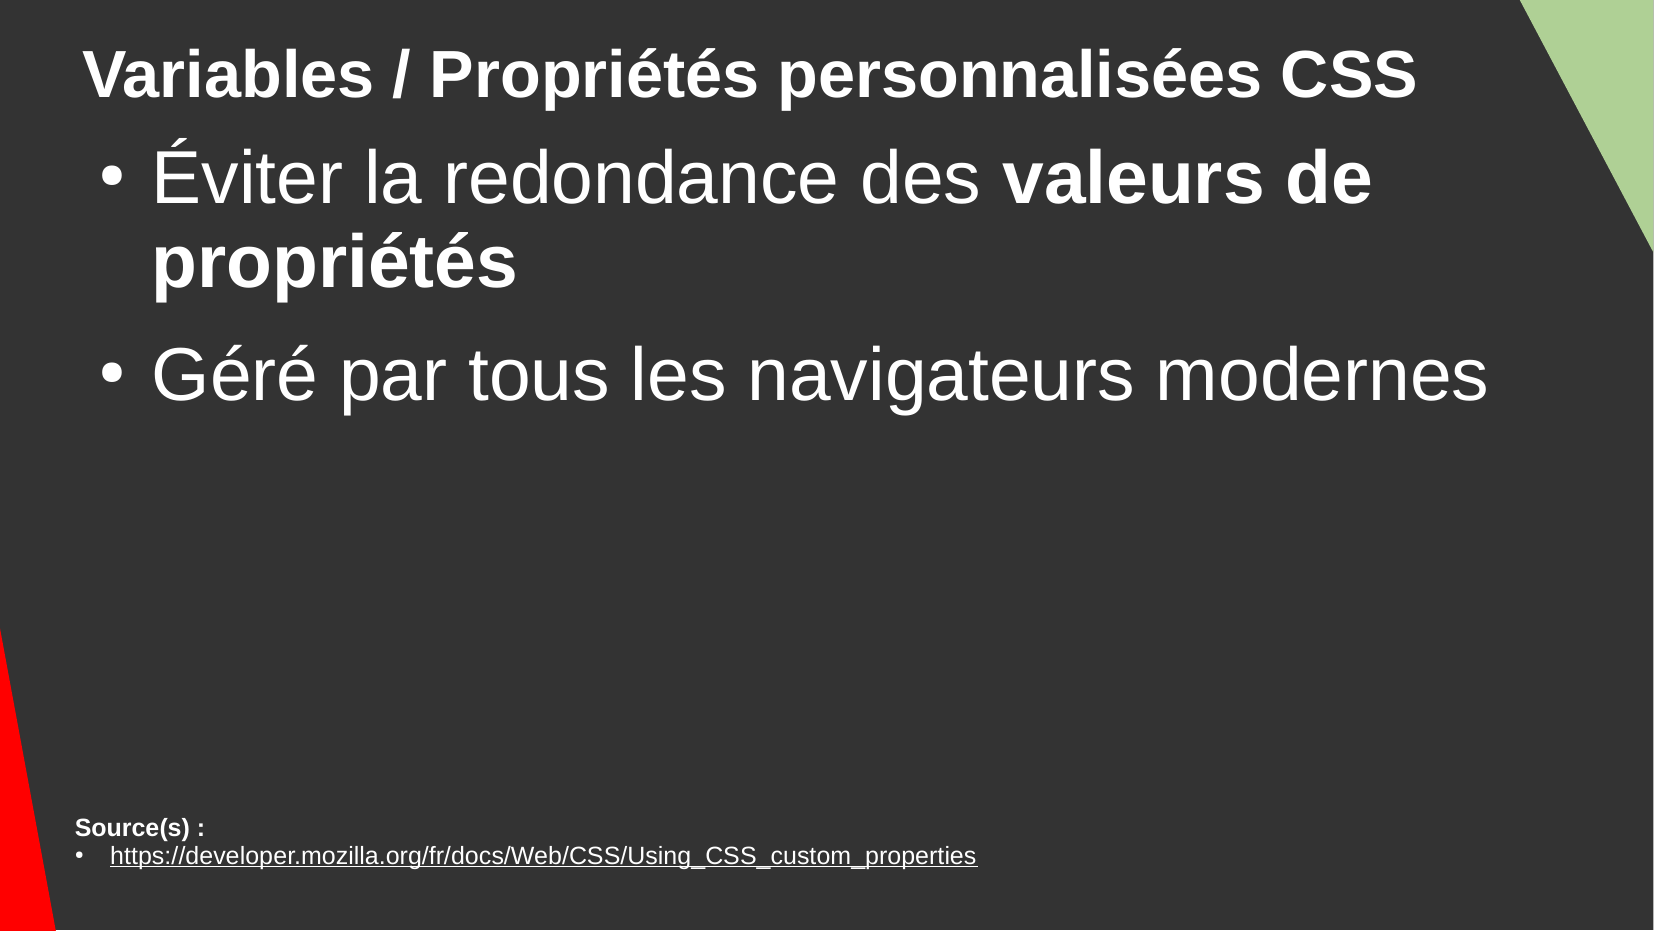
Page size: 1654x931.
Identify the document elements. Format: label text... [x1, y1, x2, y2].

title Variables / Propriétés personnalisées CSS [82, 37, 1571, 114]
text_box [1519, 0, 1654, 254]
text_box [0, 628, 56, 931]
list Éviter la redondance des valeurs de propriétés Géré par tous les navigateurs modernes [80, 135, 1605, 449]
text_box Source(s) : https://developer.mozilla.org/fr/docs/Web/CSS/Using_CSS_custom_properties [60, 806, 1546, 931]
